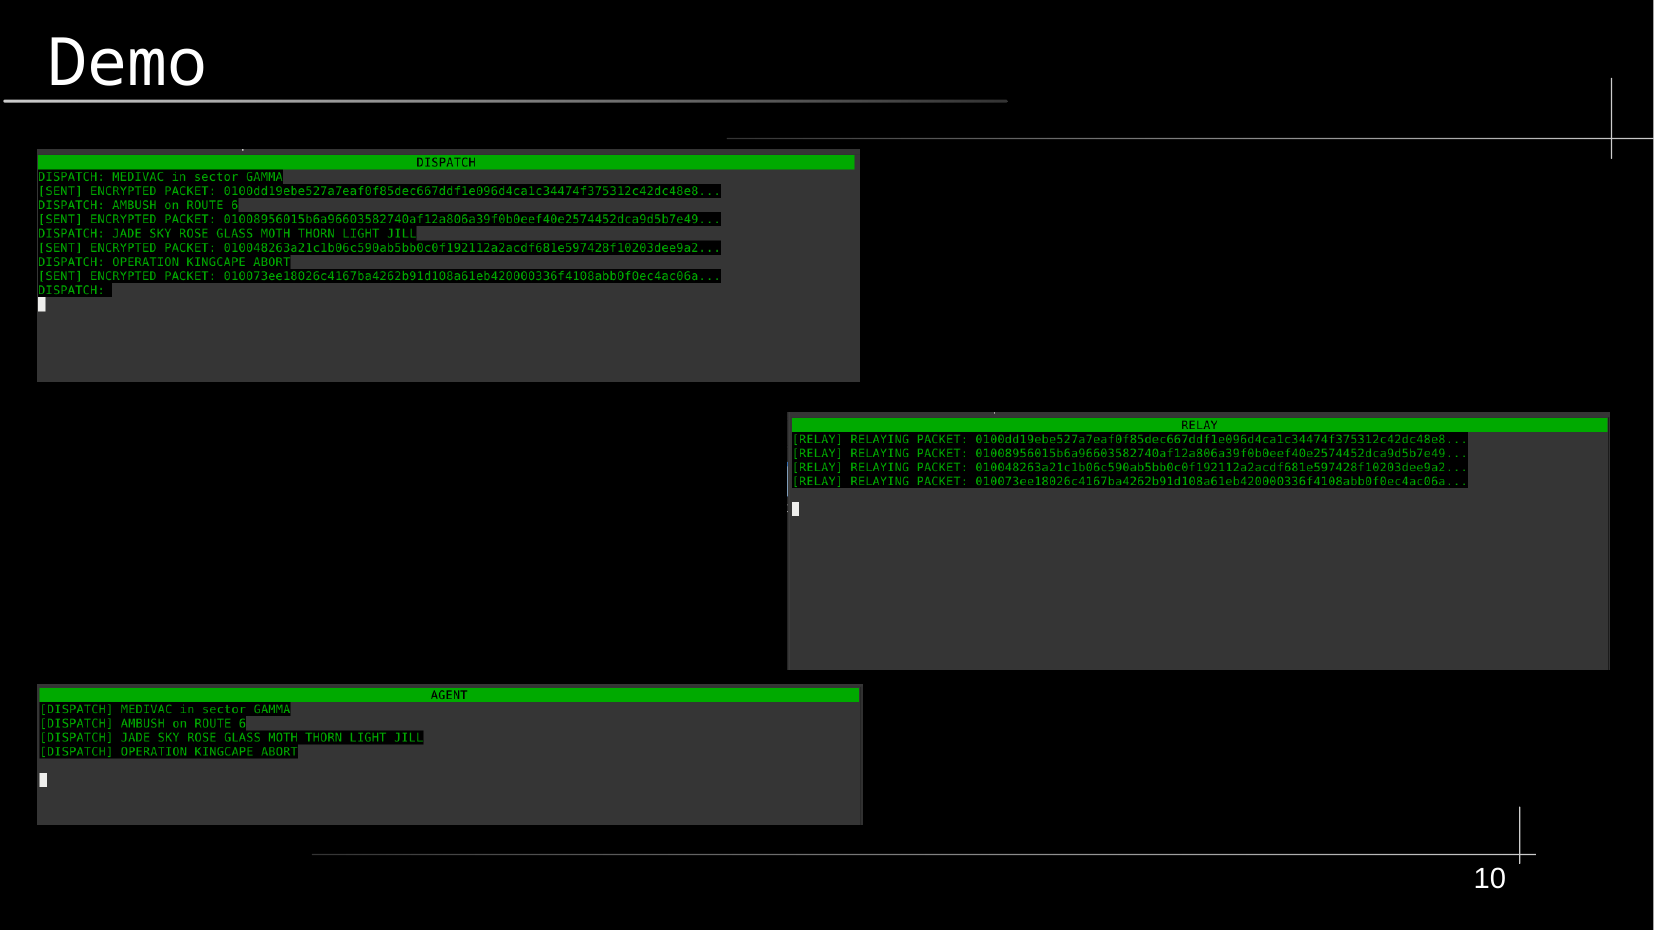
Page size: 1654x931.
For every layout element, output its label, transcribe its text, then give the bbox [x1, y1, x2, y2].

picture [787, 412, 1610, 670]
picture [37, 149, 860, 382]
picture [37, 684, 863, 826]
title Demo [47, 6, 1613, 113]
